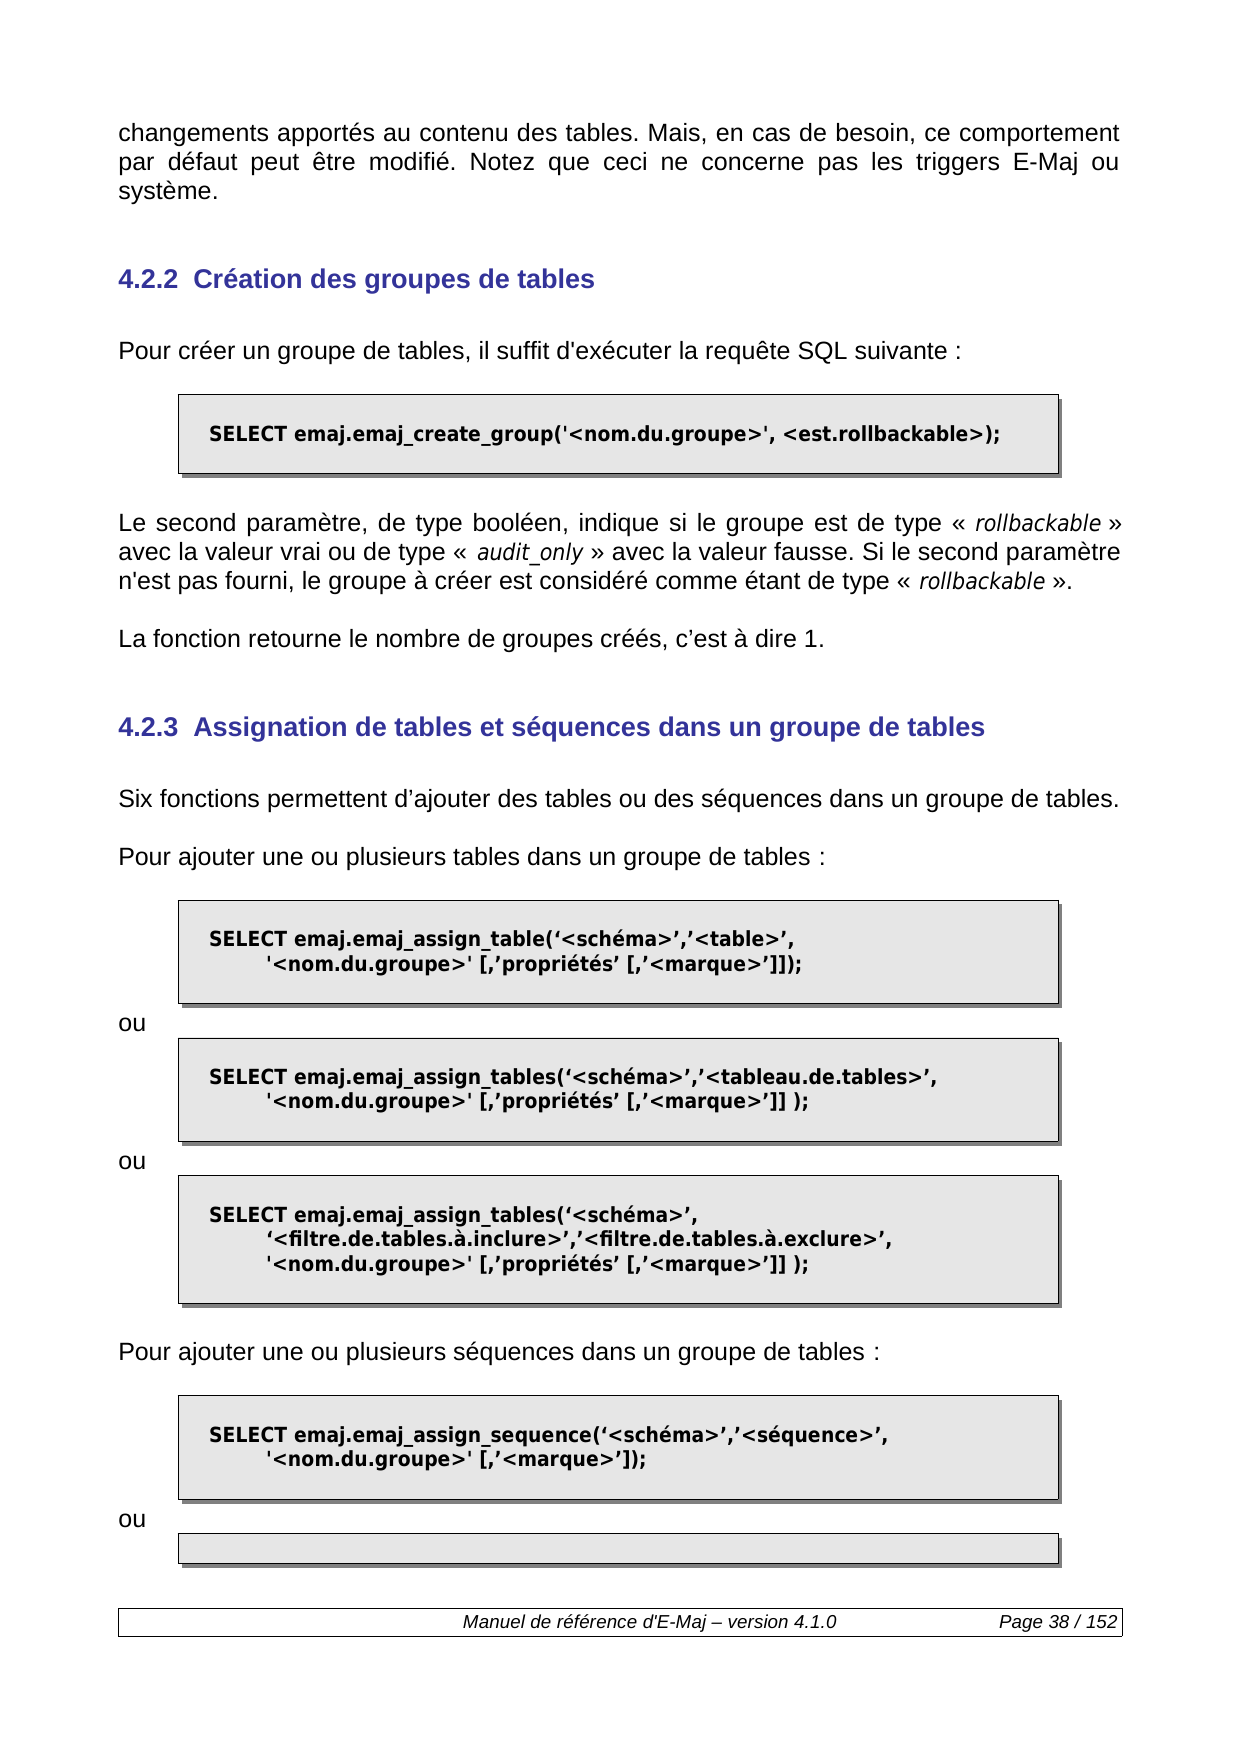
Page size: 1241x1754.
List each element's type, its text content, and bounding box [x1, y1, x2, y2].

text '<nom.du.groupe>' [,’propriétés’ [,’<marque>’]] ); [179, 1248, 1058, 1273]
text '<nom.du.groupe>' [,’propriétés’ [,’<marque>’]]); [179, 949, 1058, 973]
text SELECT emaj.emaj_assign_table(‘<schéma>’,’<table>’, [179, 924, 1058, 949]
text SELECT emaj.emaj_assign_tables(‘<schéma>’,’<tableau.de.tables>’, [179, 1062, 1058, 1086]
text ou [118, 1504, 1122, 1533]
text SELECT emaj.emaj_assign_tables(‘<schéma>’, [179, 1199, 1058, 1224]
text Le second paramètre, de type booléen, indique si le groupe est de type « rollbackable » avec la valeur vrai ou de type « audit_only » avec la valeur fausse. Si le second paramètre n'est pas fourni, le groupe à créer est considéré comme étant de type « rollbackable ». [118, 507, 1122, 594]
subtitle Assignation de tables et séquences dans un groupe de tables [118, 711, 1122, 742]
text La fonction retourne le nombre de groupes créés, c’est à dire 1. [118, 624, 1122, 653]
text Six fonctions permettent d’ajouter des tables ou des séquences dans un groupe de tables. [118, 783, 1122, 812]
text SELECT emaj.emaj_create_group('<nom.du.groupe>', <est.rollbackable>); [179, 419, 1058, 443]
text changements apportés au contenu des tables. Mais, en cas de besoin, ce comportement par défaut peut être modifié. Notez que ceci ne concerne pas les triggers E-Maj ou système. [118, 118, 1122, 205]
text SELECT emaj.emaj_assign_sequence(‘<schéma>’,’<séquence>’, [179, 1420, 1058, 1444]
text Pour ajouter une ou plusieurs tables dans un groupe de tables : [118, 842, 1122, 871]
text ou [118, 1008, 1122, 1037]
text ‘<filtre.de.tables.à.inclure>’,’<filtre.de.tables.à.exclure>’, [179, 1224, 1058, 1248]
text Pour ajouter une ou plusieurs séquences dans un groupe de tables : [118, 1337, 1122, 1366]
text ou [118, 1146, 1122, 1175]
text '<nom.du.groupe>' [,’propriétés’ [,’<marque>’]] ); [179, 1086, 1058, 1111]
subtitle Création des groupes de tables [118, 263, 1122, 294]
text '<nom.du.groupe>' [,’<marque>’]); [179, 1444, 1058, 1469]
text Pour créer un groupe de tables, il suffit d'exécuter la requête SQL suivante : [118, 336, 1122, 365]
